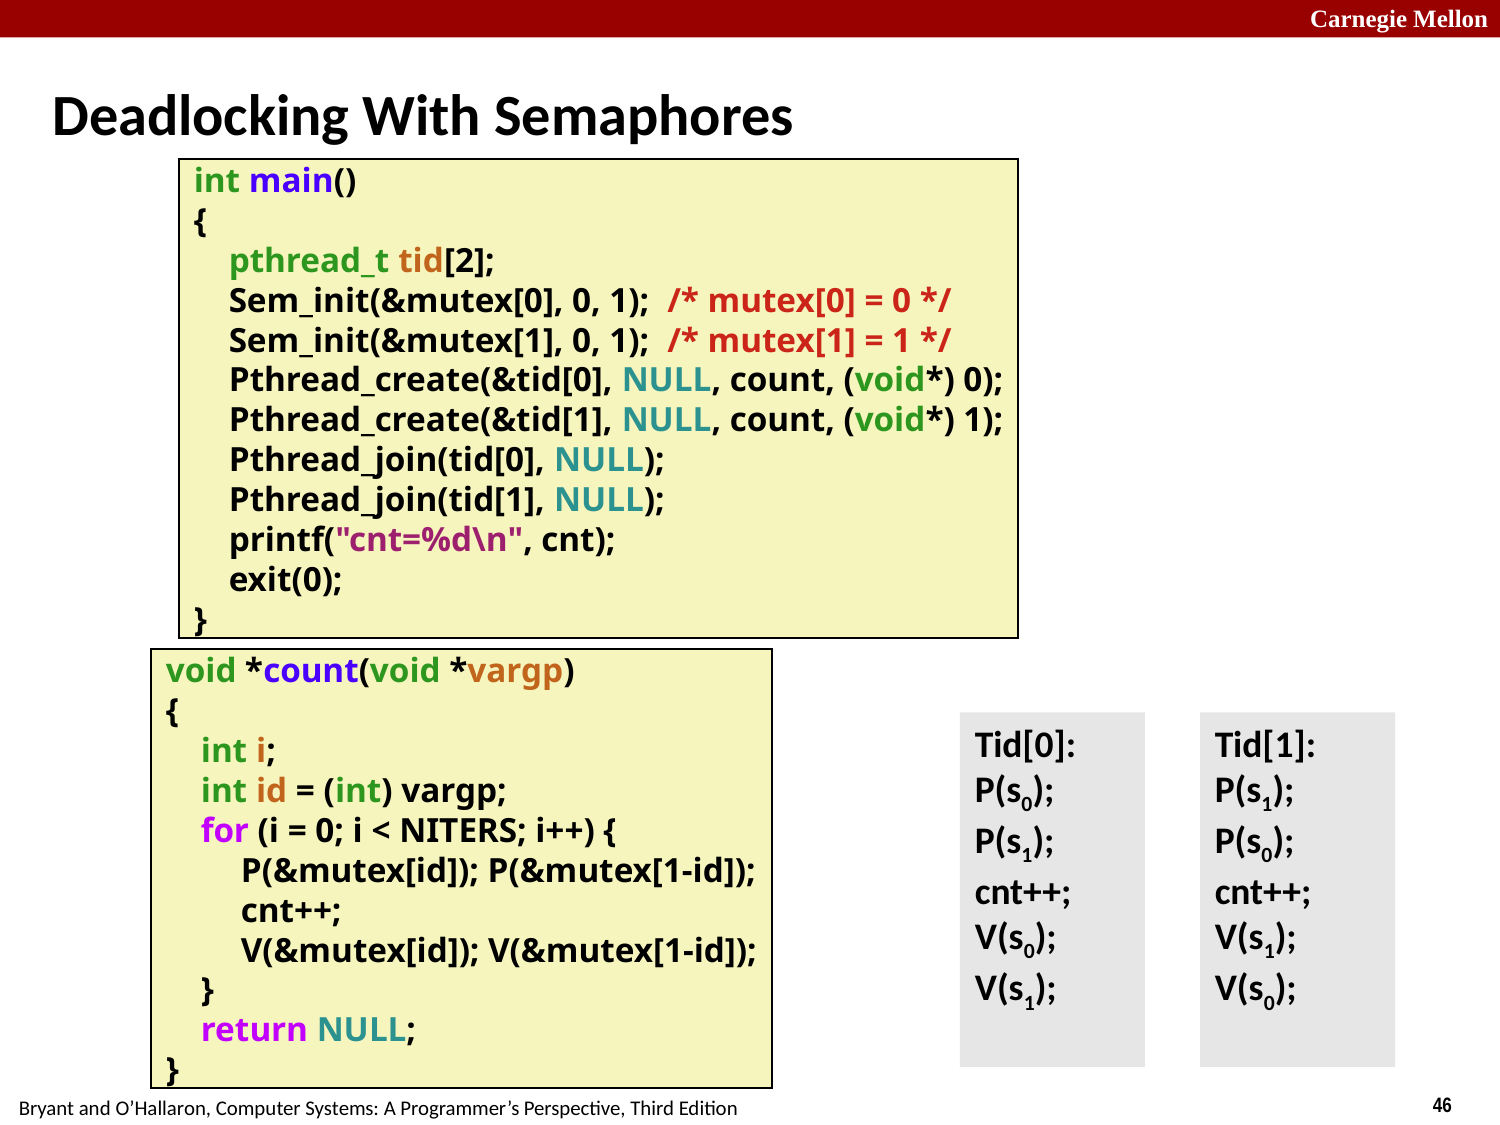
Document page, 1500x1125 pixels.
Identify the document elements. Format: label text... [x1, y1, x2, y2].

text_box Tid[0]: P(s0); P(s1); cnt++; V(s0); V(s1); [959, 712, 1145, 1067]
title Deadlocking With Semaphores [37, 50, 1283, 175]
text_box int main() { pthread_t tid[2]; Sem_init(&mutex[0], 0, 1); /* mutex[0] = 0 */ Sem_init(&mutex[1], 0, 1); /* mutex[1] = 1 */ Pthread_create(&tid[0], NULL, count, (void*) 0); Pthread_create(&tid[1], NULL, count, (void*) 1); Pthread_join(tid[0], NULL); Pthread_join(tid[1], NULL); printf("cnt=%d\n", cnt); exit(0); } [179, 158, 1019, 639]
text_box Tid[1]: P(s1); P(s0); cnt++; V(s1); V(s0); [1200, 712, 1396, 1067]
text_box void *count(void *vargp) { int i; int id = (int) vargp; for (i = 0; i < NITERS; i++) { P(&mutex[id]); P(&mutex[1-id]); cnt++; V(&mutex[id]); V(&mutex[1-id]); } return NULL; } [151, 649, 773, 1089]
